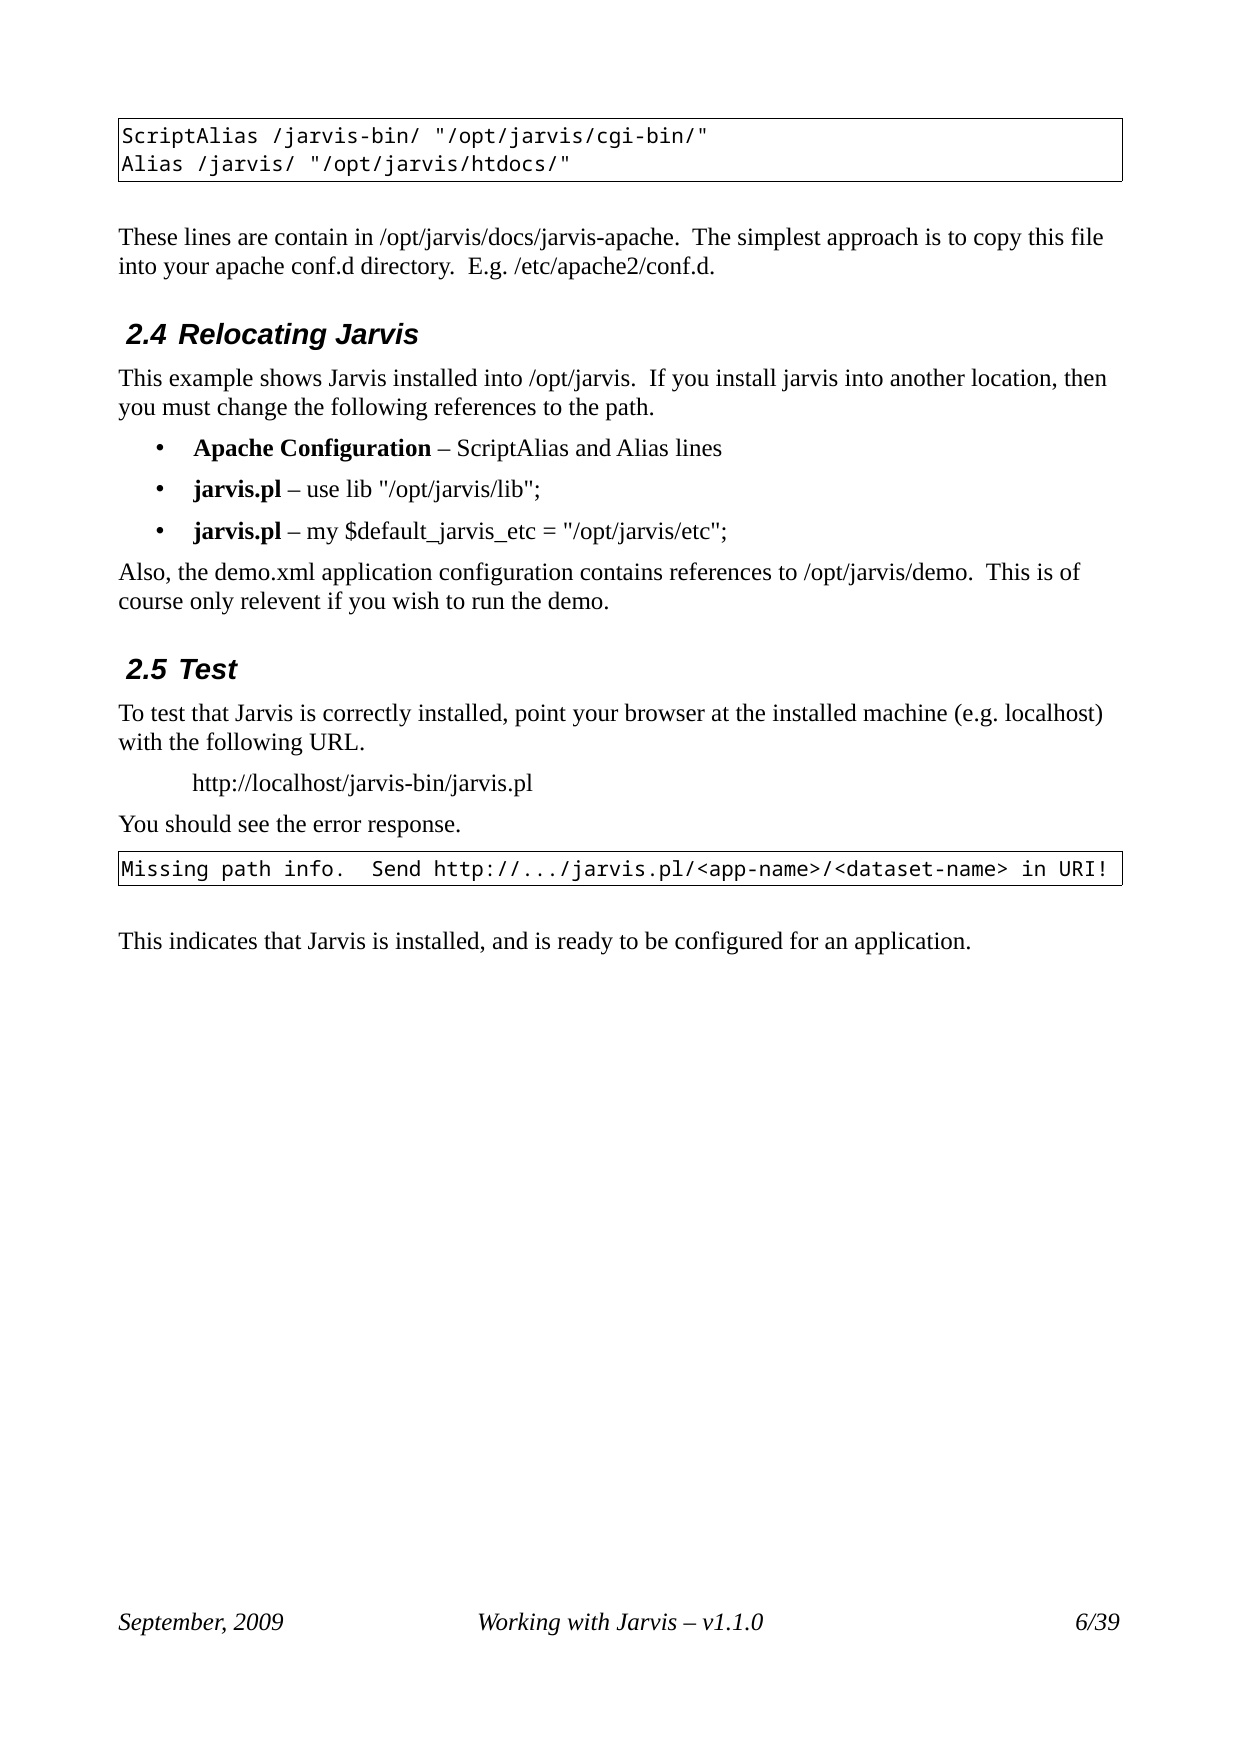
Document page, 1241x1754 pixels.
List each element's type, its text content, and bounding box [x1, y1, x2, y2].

subtitle Relocating Jarvis [118, 317, 1122, 351]
text Also, the demo.xml application configuration contains references to /opt/jarvis/demo. This is of course only relevent if you wish to run the demo. [118, 557, 1122, 614]
text ScriptAlias /jarvis-bin/ "/opt/jarvis/cgi-bin/" [119, 119, 1122, 147]
list jarvis.pl – my $default_jarvis_etc = "/opt/jarvis/etc"; [156, 516, 1122, 544]
text Alias /jarvis/ "/opt/jarvis/htdocs/" [119, 147, 1122, 181]
text http://localhost/jarvis-bin/jarvis.pl [118, 768, 1122, 797]
text This example shows Jarvis installed into /opt/jarvis. If you install jarvis into another location, then you must change the following references to the path. [118, 363, 1122, 421]
text You should see the error response. [118, 809, 1122, 838]
list Apache Configuration – ScriptAlias and Alias lines [156, 433, 1122, 462]
text These lines are contain in /opt/jarvis/docs/jarvis-apache. The simplest approach is to copy this file into your apache conf.d directory. E.g. /etc/apache2/conf.d. [118, 222, 1122, 280]
text This indicates that Jarvis is installed, and is ready to be configured for an application. [118, 926, 1122, 955]
text To test that Jarvis is correctly installed, point your browser at the installed machine (e.g. localhost) with the following URL. [118, 698, 1122, 756]
list jarvis.pl – use lib "/opt/jarvis/lib"; [156, 474, 1122, 503]
subtitle Test [118, 652, 1122, 686]
text Missing path info. Send http://.../jarvis.pl/<app-name>/<dataset-name> in URI! [119, 852, 1122, 885]
